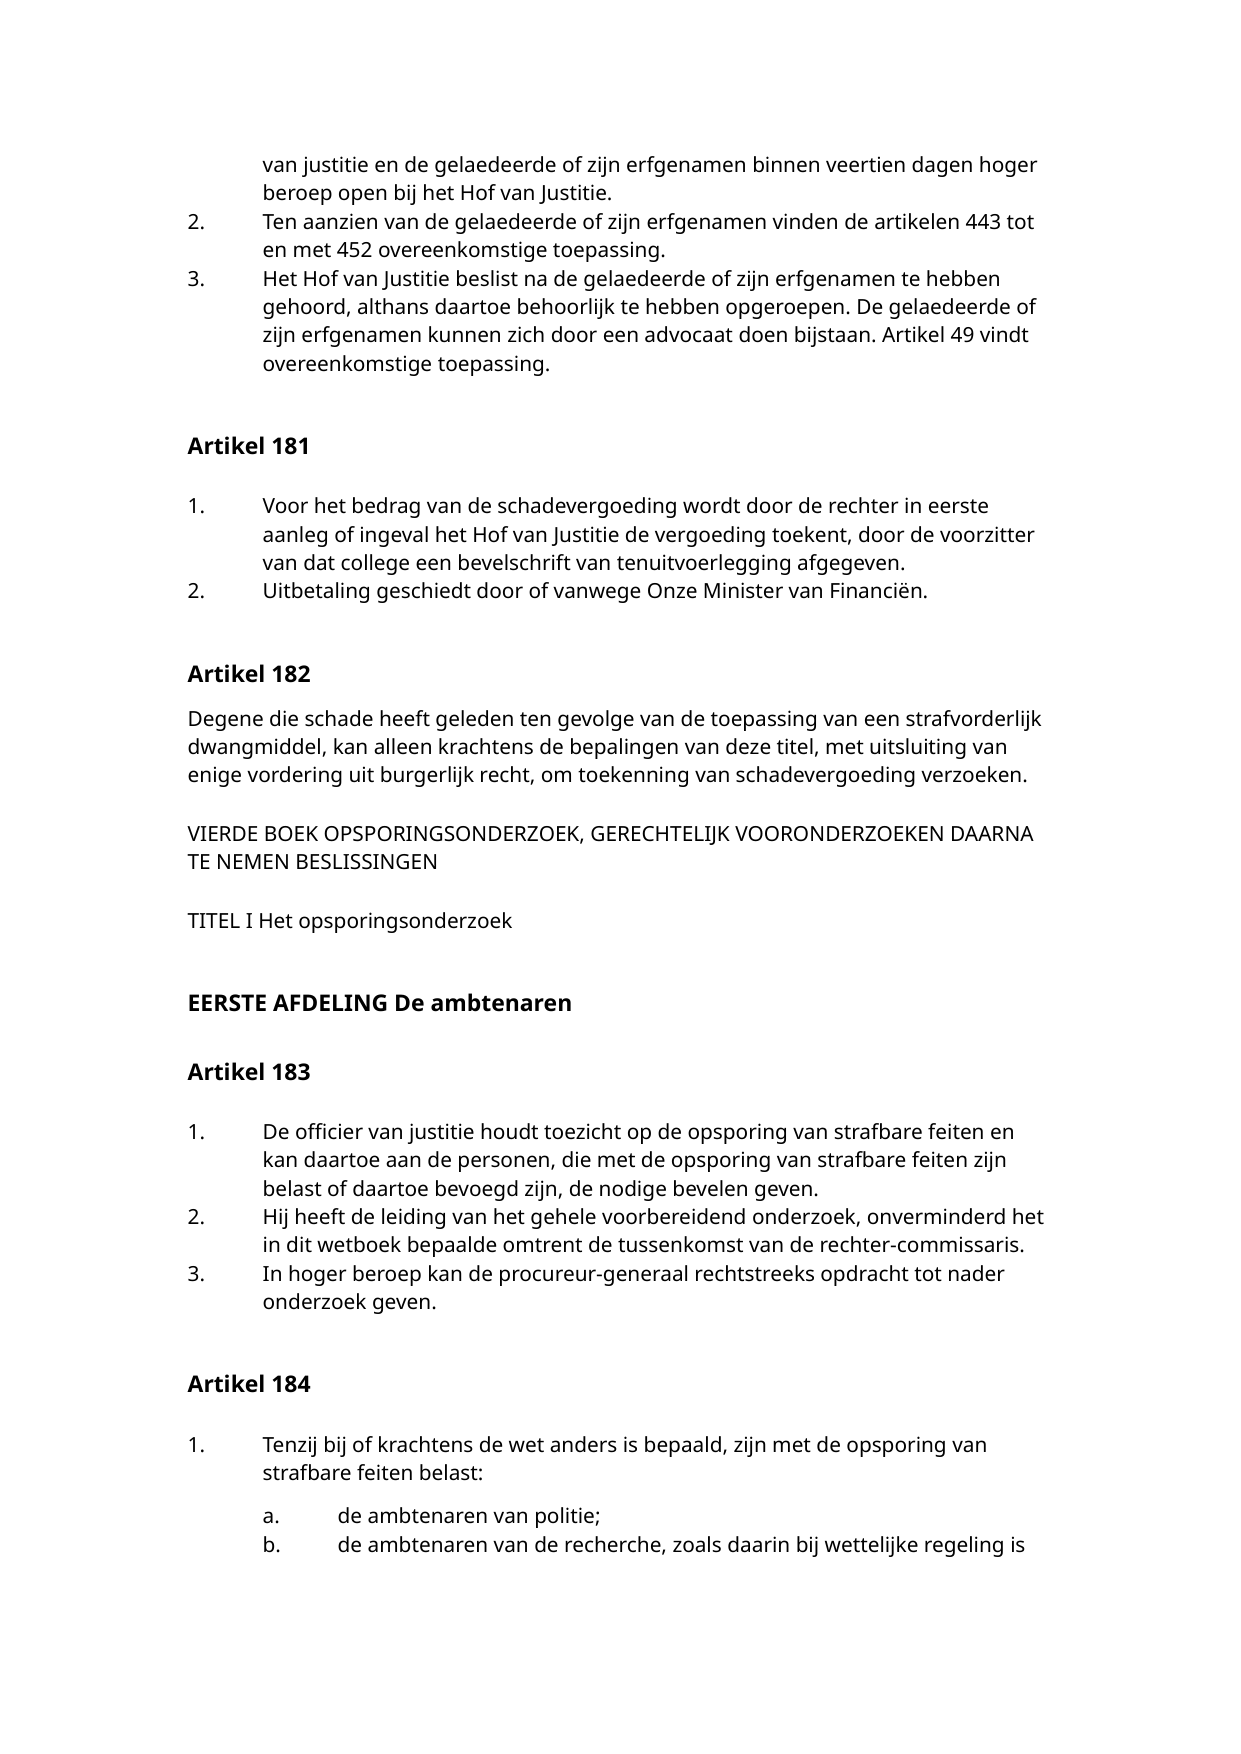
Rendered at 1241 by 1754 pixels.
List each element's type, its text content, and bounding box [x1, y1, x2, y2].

text Degene die schade heeft geleden ten gevolge van de toepassing van een strafvorderlijk dwangmiddel, kan alleen krachtens de bepalingen van deze titel, met uitsluiting van enige vordering uit burgerlijk recht, om toekenning van schadevergoeding verzoeken. [187, 704, 1053, 789]
list van justitie en de gelaedeerde of zijn erfgenamen binnen veertien dagen hoger beroep open bij het Hof van Justitie. [187, 150, 1053, 207]
list de ambtenaren van de recherche, zoals daarin bij wettelijke regeling is [262, 1530, 1053, 1558]
list Hij heeft de leiding van het gehele voorbereidend onderzoek, onverminderd het in dit wetboek bepaalde omtrent de tussenkomst van de rechter-commissaris. [187, 1202, 1053, 1259]
list Het Hof van Justitie beslist na de gelaedeerde of zijn erfgenamen te hebben gehoord, althans daartoe behoorlijk te hebben opgeroepen. De gelaedeerde of zijn erfgenamen kunnen zich door een advocaat doen bijstaan. Artikel 49 vindt overeenkomstige toepassing. [187, 264, 1053, 377]
subtitle VIERDE BOEK OPSPORINGSONDERZOEK, GERECHTELIJK VOORONDERZOEKEN DAARNA TE NEMEN BESLISSINGEN [187, 819, 1053, 876]
subtitle Artikel 182 [187, 657, 1053, 689]
list In hoger beroep kan de procureur-generaal rechtstreeks opdracht tot nader onderzoek geven. [187, 1259, 1053, 1316]
list Voor het bedrag van de schadevergoeding wordt door de rechter in eerste aanleg of ingeval het Hof van Justitie de vergoeding toekent, door de voorzitter van dat college een bevelschrift van tenuitvoerlegging afgegeven. [187, 491, 1053, 577]
subtitle EERSTE AFDELING De ambtenaren [187, 987, 1053, 1018]
list de ambtenaren van politie; [262, 1502, 1053, 1530]
subtitle Artikel 183 [187, 1056, 1053, 1087]
list Uitbetaling geschiedt door of vanwege Onze Minister van Financiën. [187, 577, 1053, 605]
subtitle Artikel 184 [187, 1368, 1053, 1400]
subtitle TITEL I Het opsporingsonderzoek [187, 906, 1053, 934]
list De officier van justitie houdt toezicht op de opsporing van strafbare feiten en kan daartoe aan de personen, die met de opsporing van strafbare feiten zijn belast of daartoe bevoegd zijn, de nodige bevelen geven. [187, 1117, 1053, 1202]
list Ten aanzien van de gelaedeerde of zijn erfgenamen vinden de artikelen 443 tot en met 452 overeenkomstige toepassing. [187, 207, 1053, 264]
subtitle Artikel 181 [187, 430, 1053, 461]
list Tenzij bij of krachtens de wet anders is bepaald, zijn met de opsporing van strafbare feiten belast: [187, 1430, 1053, 1487]
